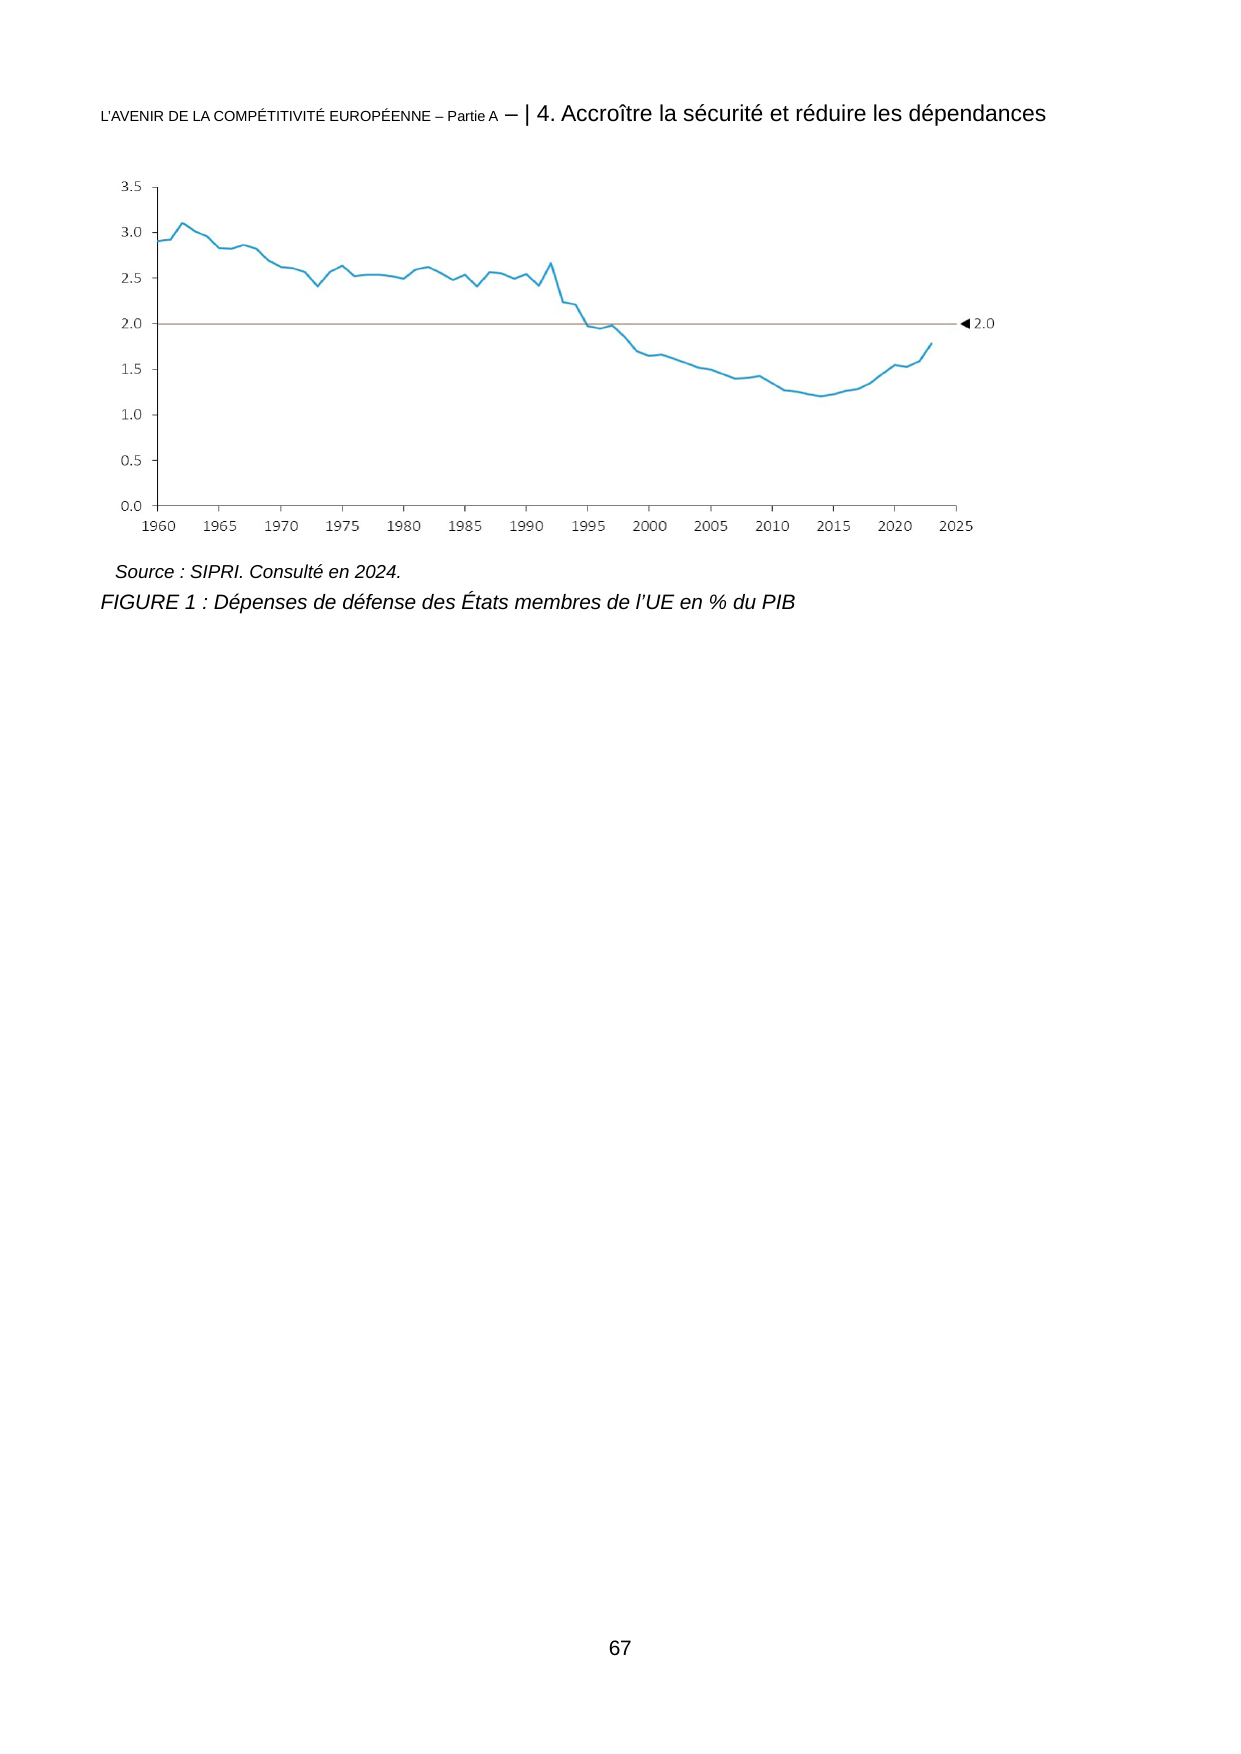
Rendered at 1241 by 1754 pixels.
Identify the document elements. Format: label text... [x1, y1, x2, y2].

picture [102, 176, 1004, 537]
text FIGURE 1 : Dépenses de défense des États membres de l’UE en % du PIB [100, 537, 1004, 614]
